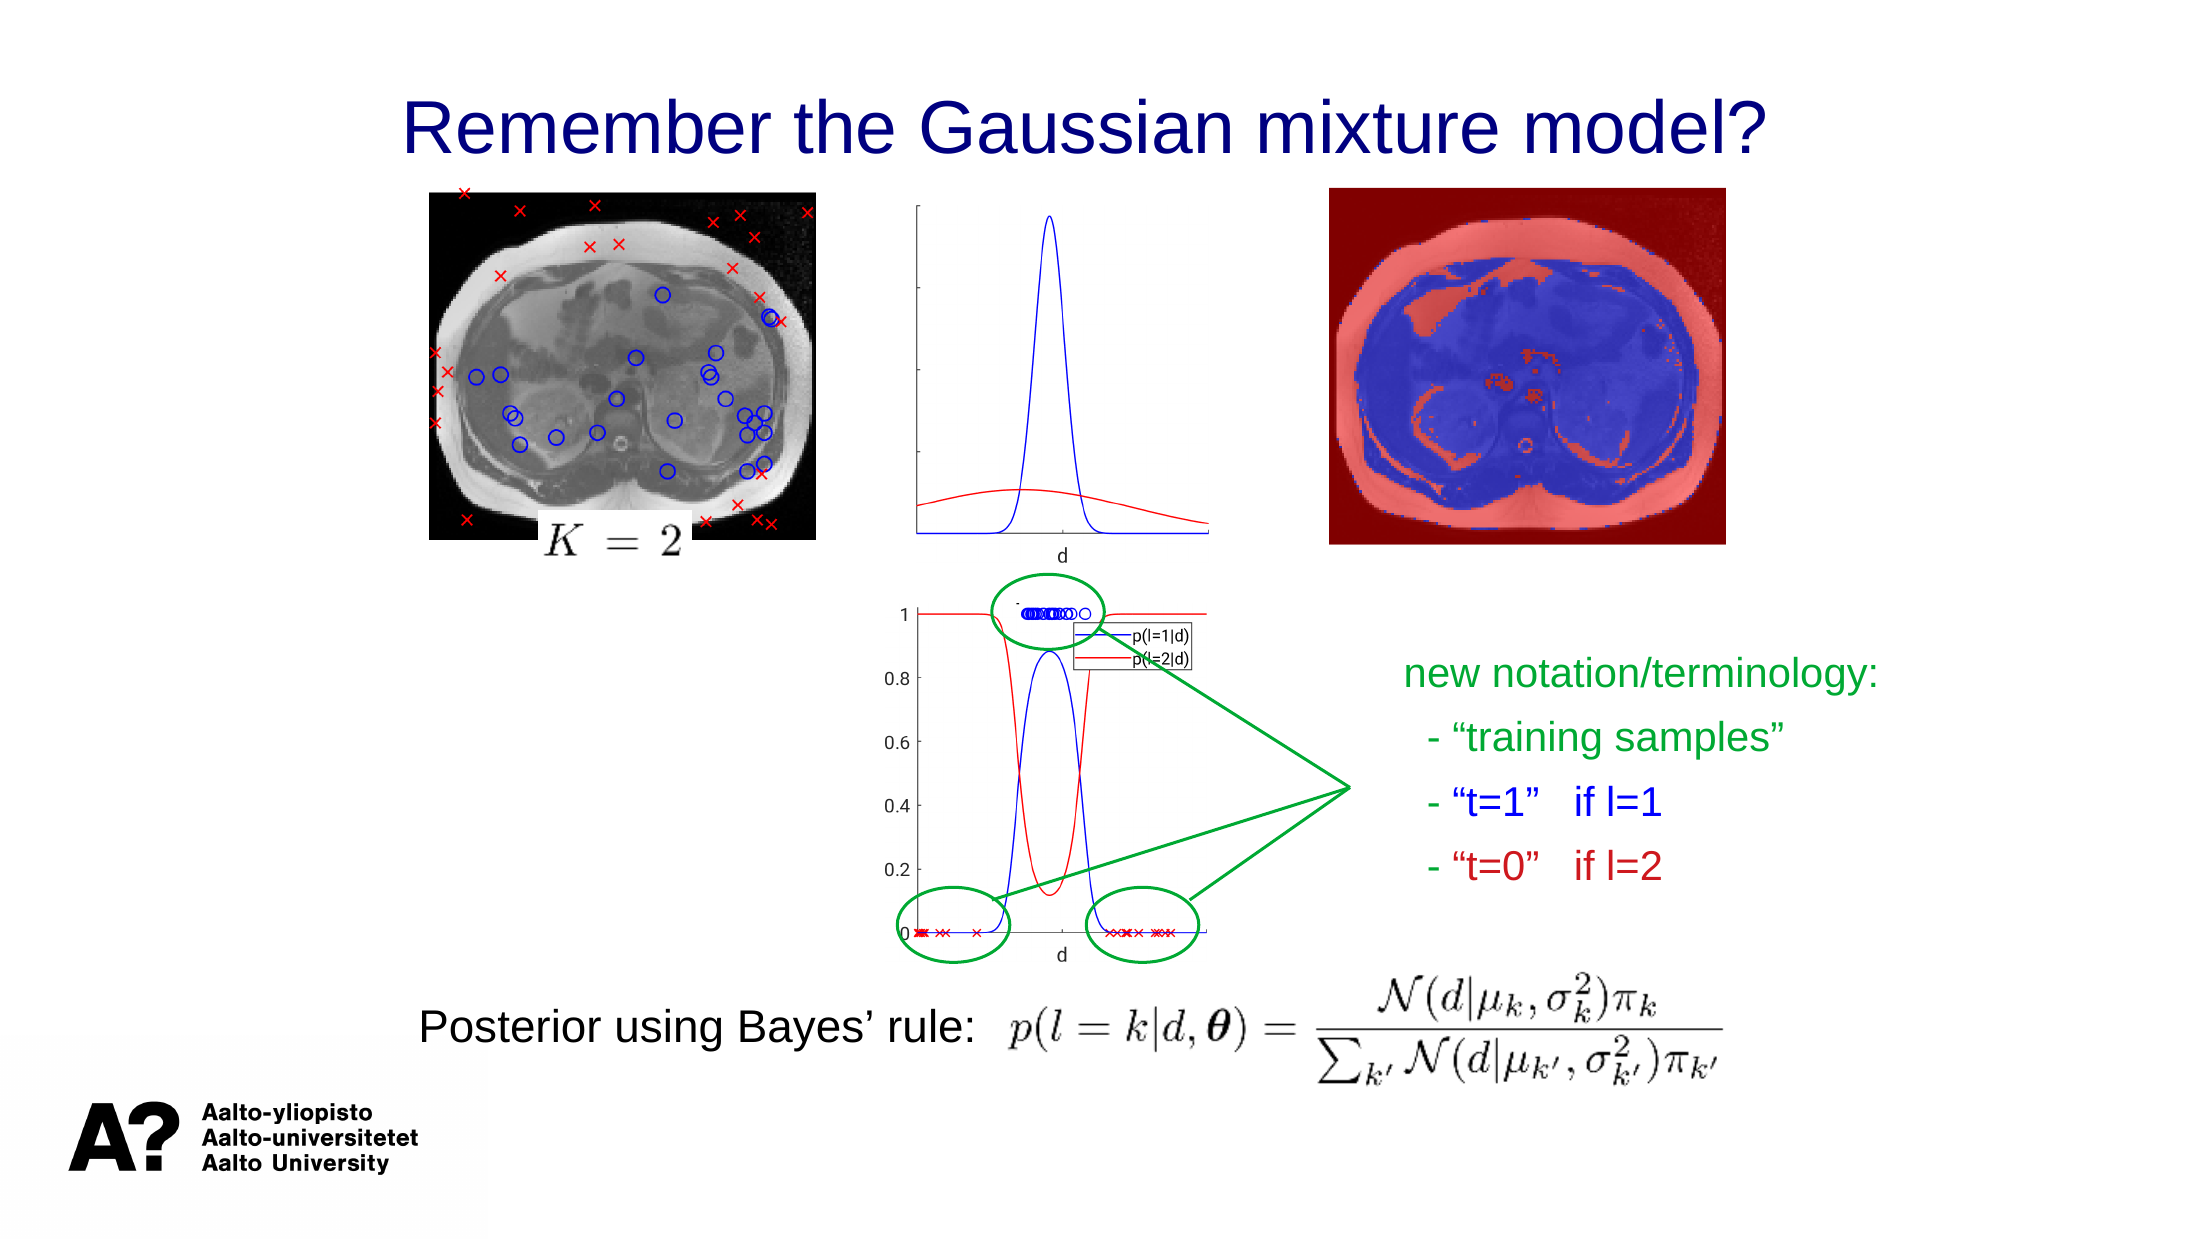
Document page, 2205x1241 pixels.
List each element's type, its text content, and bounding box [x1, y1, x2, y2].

picture [1102, 603, 1207, 694]
picture [885, 603, 1207, 962]
title Remember the Gaussian mixture model? [335, 0, 1836, 178]
picture [1088, 889, 1197, 960]
picture [916, 205, 1209, 563]
picture [1329, 187, 1726, 545]
picture [899, 889, 1008, 960]
picture [1165, 891, 1207, 962]
picture [429, 187, 816, 570]
picture [0, 1035, 488, 1239]
text_box Posterior using Bayes’ rule: [281, 988, 1002, 1093]
picture [994, 603, 1102, 647]
picture [976, 835, 1207, 962]
picture [1002, 963, 1731, 1096]
text_box new notation/terminology: - “training samples” - “t=1” if l=1 - “t=0” if l=2 [1386, 635, 1949, 901]
